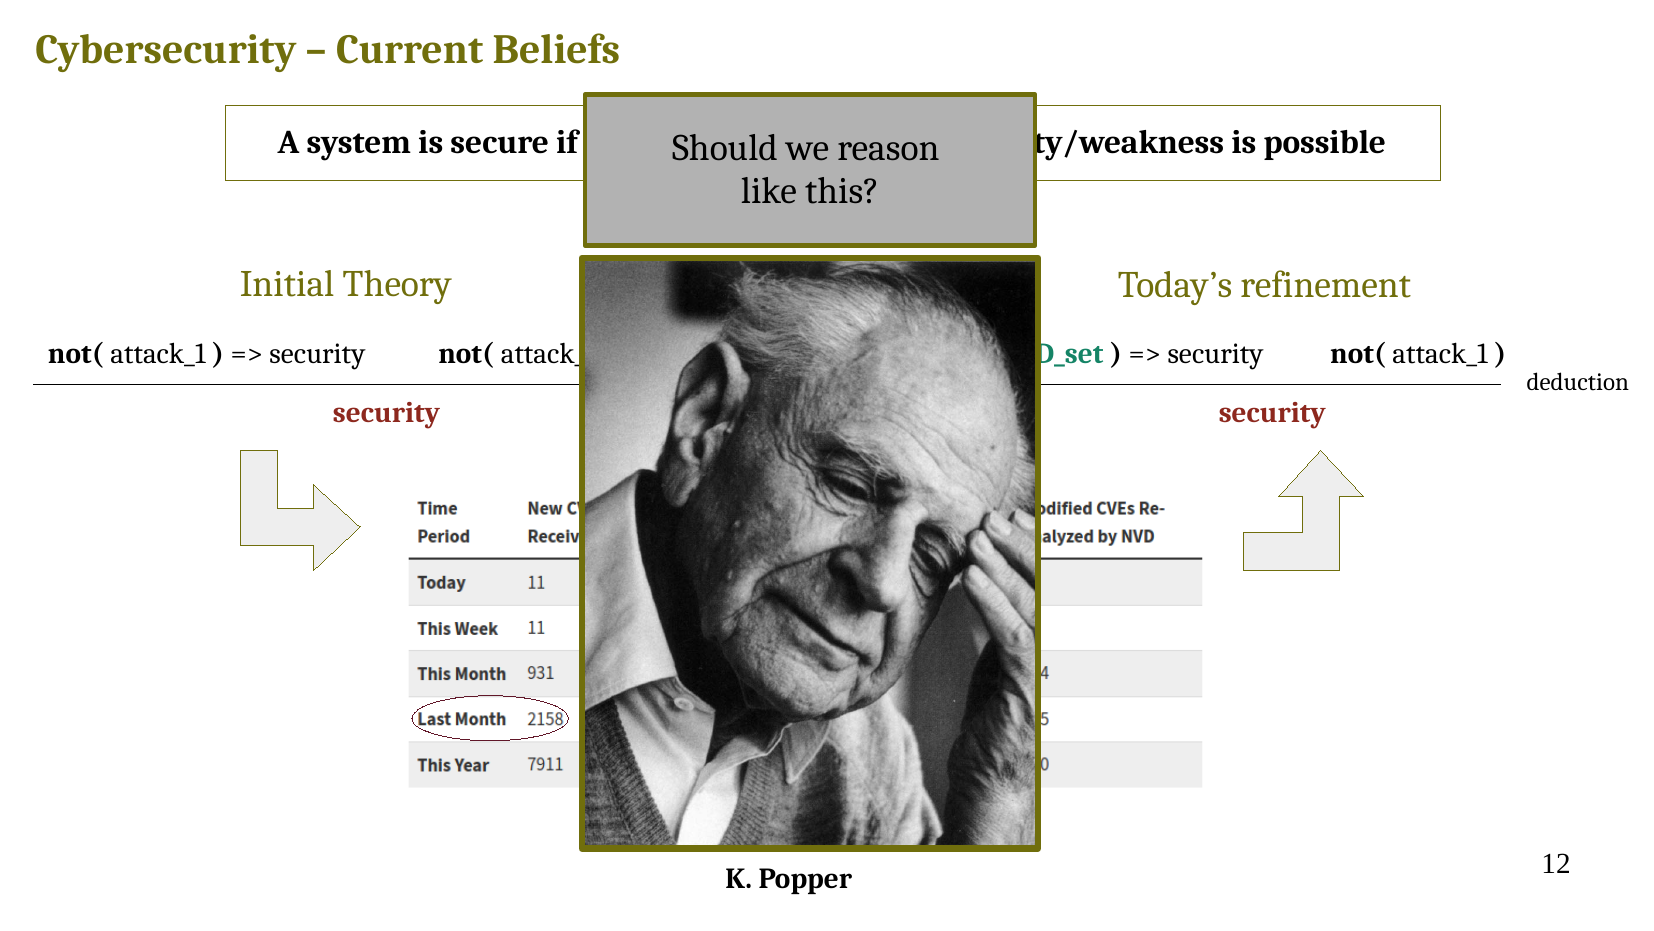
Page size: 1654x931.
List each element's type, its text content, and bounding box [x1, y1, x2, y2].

text_box security [1204, 389, 1367, 439]
text_box not( attack_1 ) [1315, 330, 1546, 414]
text_box not( NVD_set ) => security [1041, 330, 1291, 414]
text_box not( attack_1 ) => security [33, 330, 406, 380]
picture [585, 261, 1036, 846]
text_box A system is secure if NO attack/exploit/vulnerability/weakness is possible [225, 105, 585, 181]
text_box not( attack_1 ) [423, 330, 579, 414]
text_box Today’s refinement [1103, 256, 1441, 316]
text_box deduction [1546, 361, 1654, 406]
text_box K. Popper [710, 855, 886, 905]
text_box Should we reason like this? [585, 94, 1036, 246]
text_box Initial Theory [225, 255, 475, 314]
text_box A system is secure if NO attack/exploit/vulnerability/weakness is possible [1036, 105, 1441, 181]
text_box [240, 450, 361, 571]
picture [1041, 492, 1213, 793]
text_box Cybersecurity – Current Beliefs [20, 18, 691, 91]
picture [398, 492, 579, 793]
text_box security [318, 389, 481, 439]
text_box NVD - May 2020 [645, 852, 946, 856]
text_box [1243, 450, 1364, 571]
